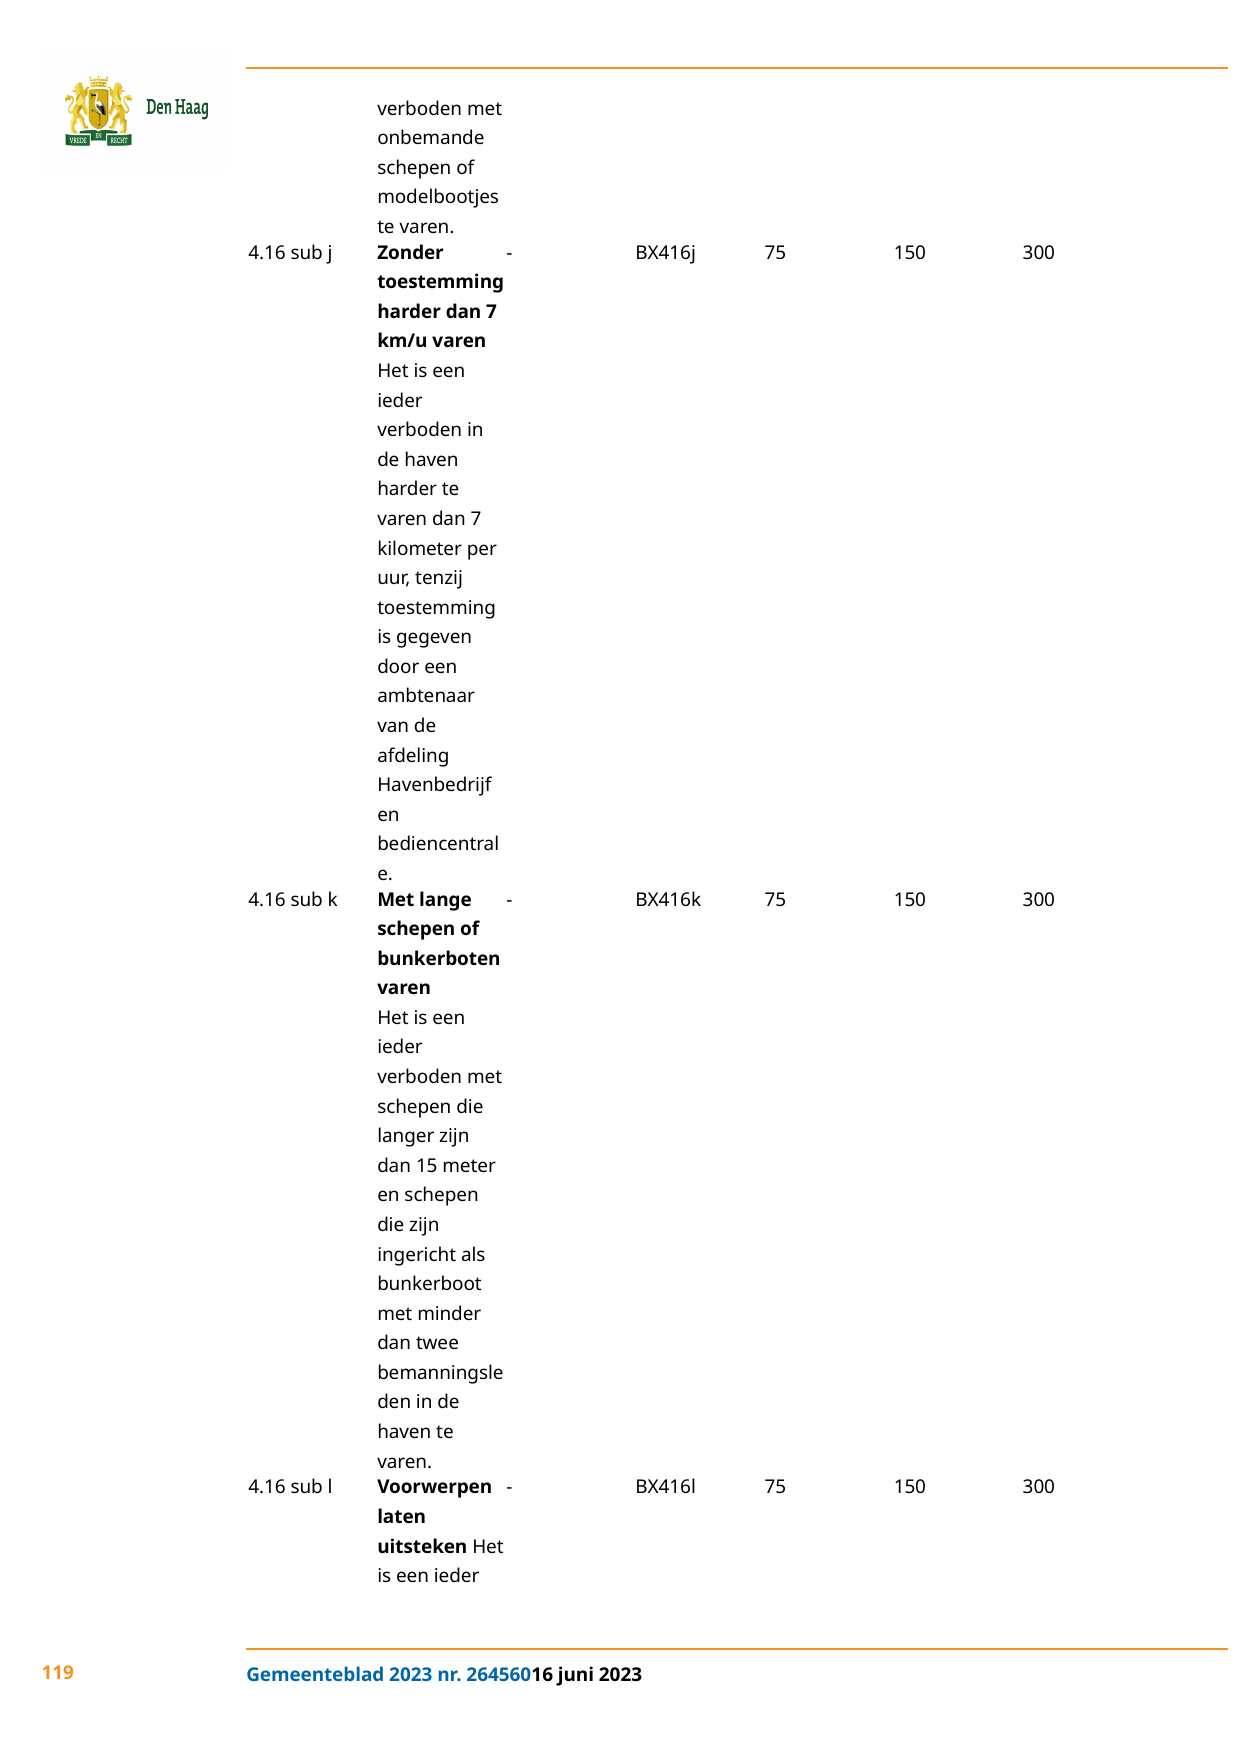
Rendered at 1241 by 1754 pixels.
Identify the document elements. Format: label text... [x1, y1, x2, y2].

table_cell 150 [894, 1474, 1022, 1588]
table_cell 150 [894, 239, 1022, 886]
table_cell [1023, 95, 1152, 239]
table_cell - [506, 95, 635, 239]
table_cell BX416l [635, 1474, 764, 1588]
table_cell - [506, 239, 635, 886]
table_cell [248, 95, 377, 239]
table_cell Zonder toestemming harder dan 7 km/u varen Het is een ieder verboden in de haven harder te varen dan 7 kilometer per uur, tenzij toestemming is gegeven door een ambtenaar van de afdeling Havenbedrijf en bediencentrale. [377, 239, 506, 886]
table_cell 4.16 sub k [248, 886, 377, 1474]
table_cell [764, 95, 893, 239]
table_cell 300 [1023, 886, 1152, 1474]
table_cell BX416k [635, 886, 764, 1474]
table_cell Voorwerpen laten uitsteken Het is een ieder [377, 1474, 506, 1588]
table_cell verboden met onbemande schepen of modelbootjes te varen. [377, 95, 506, 239]
table_cell 300 [1023, 239, 1152, 886]
table_cell 4.16 sub j [248, 239, 377, 886]
table_cell 75 [764, 1474, 893, 1588]
table_cell BX416j [635, 239, 764, 886]
table_cell 300 [1023, 1474, 1152, 1588]
table_cell Met lange schepen of bunkerboten varen Het is een ieder verboden met schepen die langer zijn dan 15 meter en schepen die zijn ingericht als bunkerboot met minder dan twee bemanningsleden in de haven te varen. [377, 886, 506, 1474]
table_cell [894, 95, 1022, 239]
table_cell 75 [764, 886, 893, 1474]
table_cell - [506, 1474, 635, 1588]
table_cell 150 [894, 886, 1022, 1474]
table_cell - [506, 886, 635, 1474]
table_cell [635, 95, 764, 239]
table_cell 75 [764, 239, 893, 886]
picture [41, 47, 231, 172]
table_cell 4.16 sub l [248, 1474, 377, 1588]
